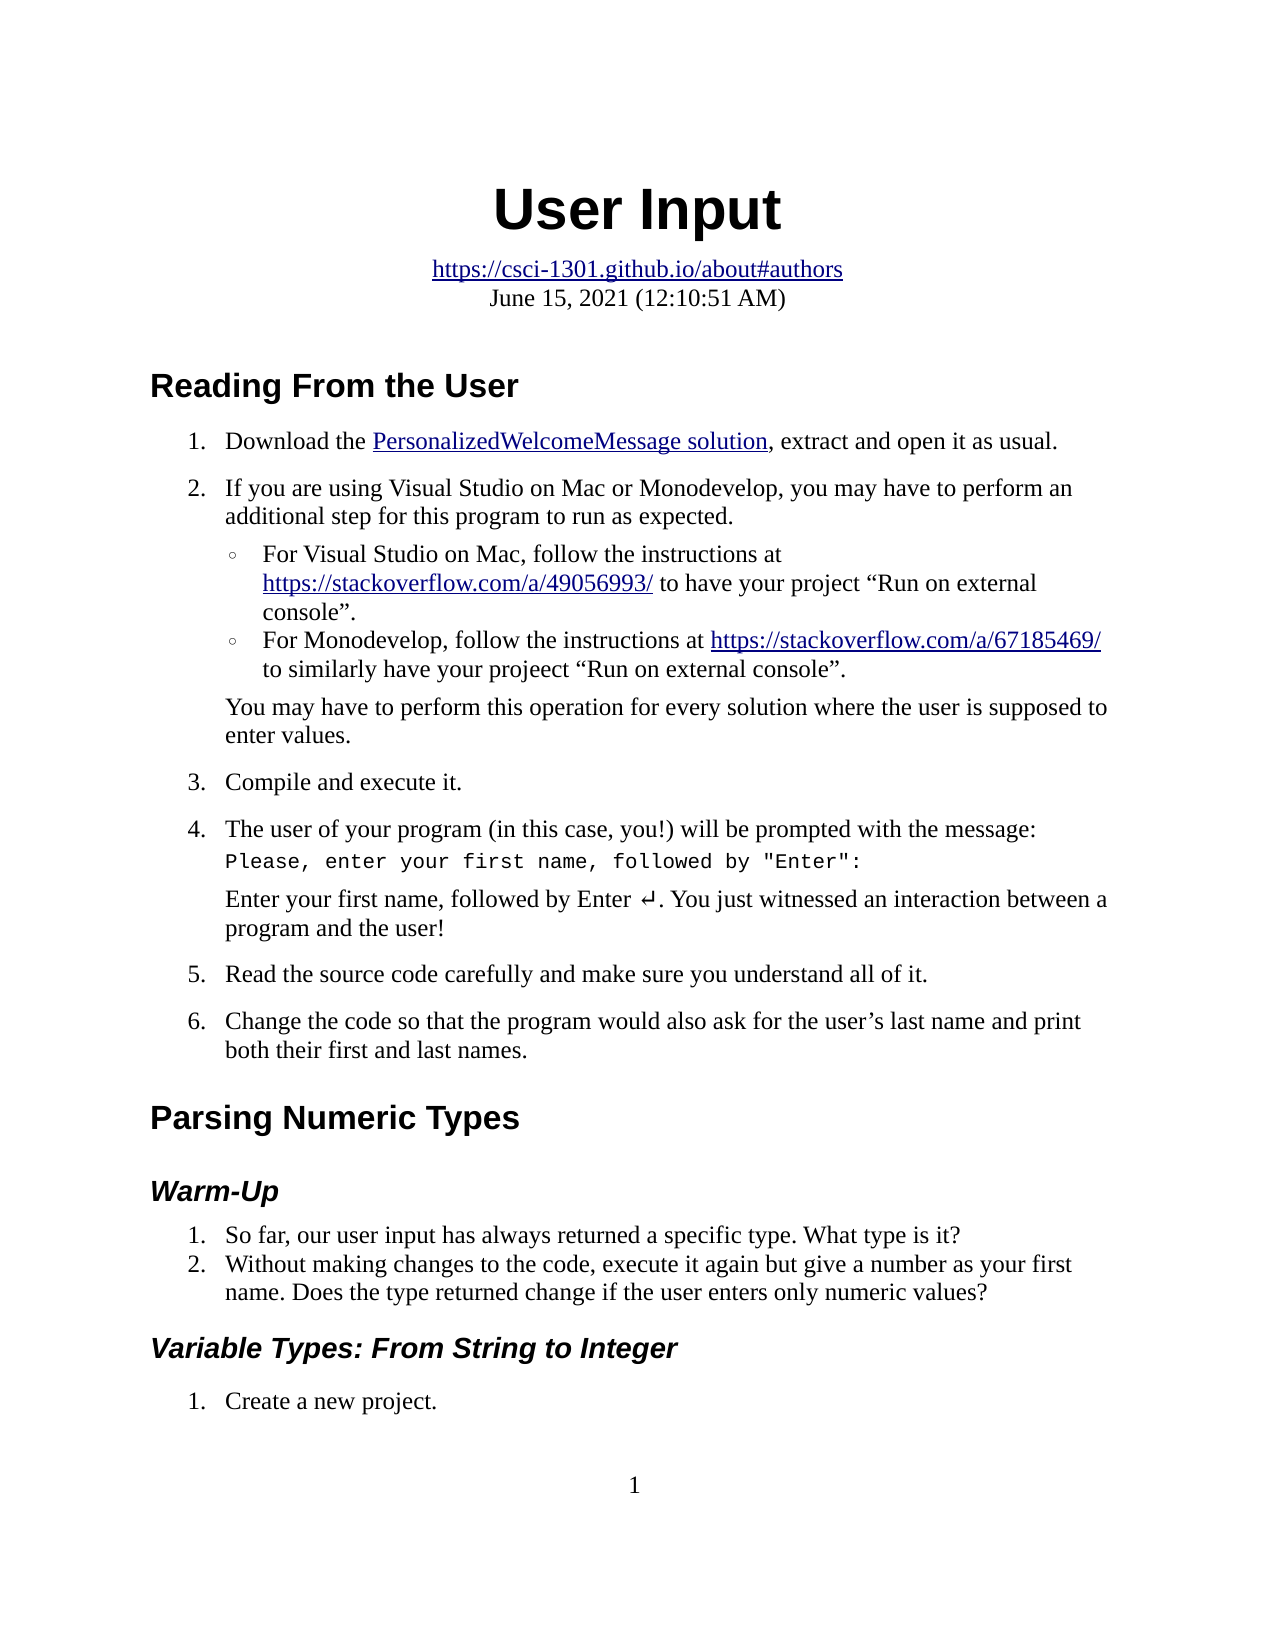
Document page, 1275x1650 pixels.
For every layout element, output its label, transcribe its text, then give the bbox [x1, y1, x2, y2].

list Read the source code carefully and make sure you understand all of it. [187, 959, 1125, 988]
subtitle Variable Types: From String to Integer [150, 1331, 1125, 1365]
list Change the code so that the program would also ask for the user’s last name and print both their first and last names. [187, 1006, 1125, 1064]
list Download the PersonalizedWelcomeMessage solution, extract and open it as usual. [187, 426, 1125, 455]
list If you are using Visual Studio on Mac or Monodevelop, you may have to perform an additional step for this program to run as expected. [187, 473, 1125, 530]
list The user of your program (in this case, you!) will be prompted with the message: [187, 814, 1125, 843]
list Without making changes to the code, execute it again but give a number as your first name. Does the type returned change if the user enters only numeric values? [187, 1249, 1125, 1306]
subtitle Reading From the User [150, 366, 1125, 404]
list For Monodevelop, follow the instructions at https://stackoverflow.com/a/67185469/ to similarly have your projeect “Run on external console”. [225, 625, 1125, 683]
list Compile and execute it. [187, 767, 1125, 796]
list Please, enter your first name, followed by "Enter": [187, 852, 1125, 875]
list You may have to perform this operation for every solution where the user is supposed to enter values. [187, 692, 1125, 749]
subtitle Parsing Numeric Types [150, 1098, 1125, 1136]
text https://csci-1301.github.io/about#authors [150, 254, 1125, 283]
list For Visual Studio on Mac, follow the instructions at https://stackoverflow.com/a/49056993/ to have your project “Run on external console”. [225, 539, 1125, 625]
list Create a new project. [187, 1386, 1125, 1415]
list So far, our user input has always returned a specific type. What type is it? [187, 1220, 1125, 1249]
list Enter your first name, followed by Enter ↵. You just witnessed an interaction between a program and the user! [187, 884, 1125, 942]
title User Input [150, 175, 1125, 242]
text June 15, 2021 (12:10:51 AM) [150, 283, 1125, 312]
subtitle Warm-Up [150, 1174, 1125, 1207]
